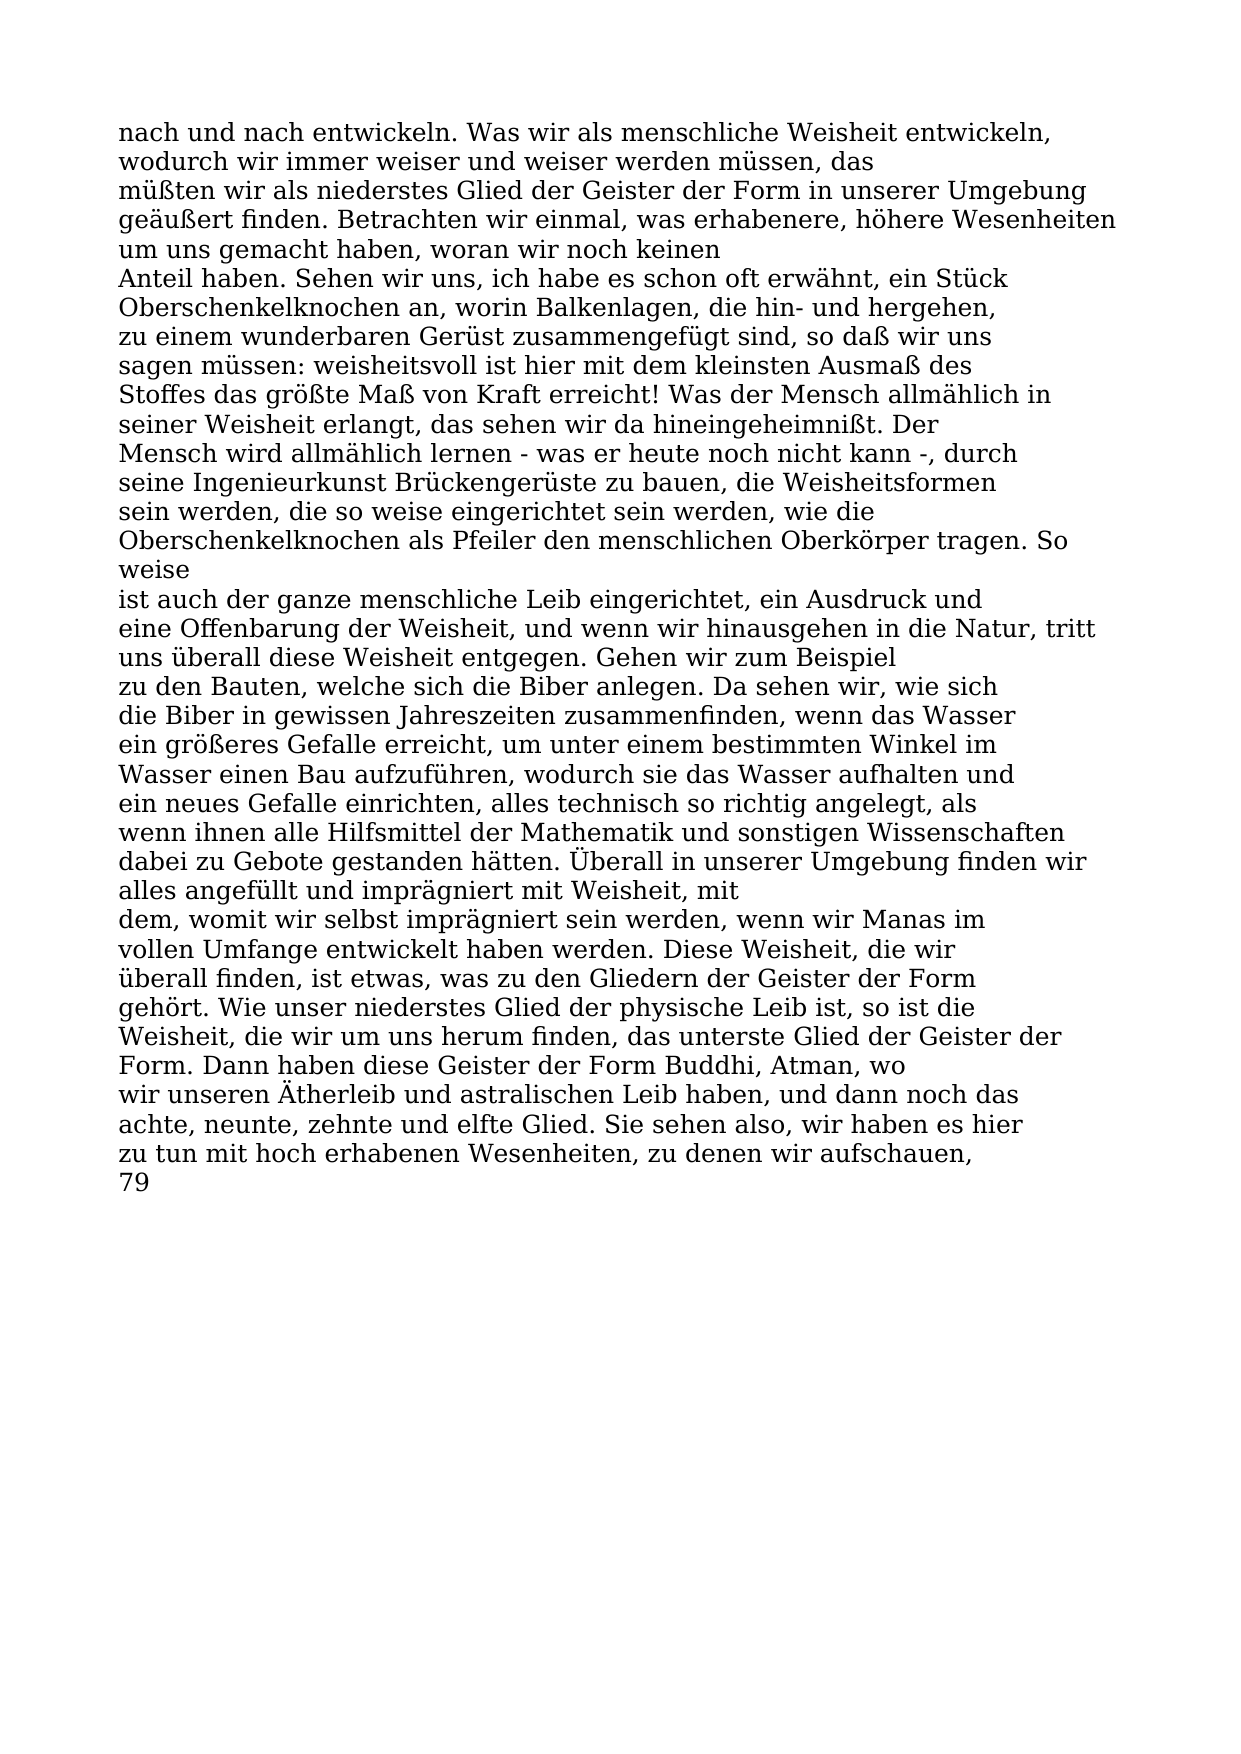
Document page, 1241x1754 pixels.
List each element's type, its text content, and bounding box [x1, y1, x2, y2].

text Weisheit, die wir um uns herum finden, das unterste Glied der Geister der Form. Dann haben diese Geister der Form Buddhi, Atman, wo [118, 1022, 1122, 1081]
text ein größeres Gefalle erreicht, um unter einem bestimmten Winkel im [118, 731, 1122, 760]
text dem, womit wir selbst imprägniert sein werden, wenn wir Manas im [118, 906, 1122, 935]
text zu tun mit hoch erhabenen Wesenheiten, zu denen wir aufschauen, [118, 1139, 1122, 1168]
text wir unseren Ätherleib und astralischen Leib haben, und dann noch das [118, 1081, 1122, 1110]
text vollen Umfange entwickelt haben werden. Diese Weisheit, die wir [118, 935, 1122, 964]
text überall finden, ist etwas, was zu den Gliedern der Geister der Form [118, 964, 1122, 993]
text eine Offenbarung der Weisheit, und wenn wir hinausgehen in die Natur, tritt uns überall diese Weisheit entgegen. Gehen wir zum Beispiel [118, 614, 1122, 672]
text 79 [118, 1168, 1122, 1197]
text seine Ingenieurkunst Brückengerüste zu bauen, die Weisheitsformen [118, 468, 1122, 497]
text achte, neunte, zehnte und elfte Glied. Sie sehen also, wir haben es hier [118, 1110, 1122, 1139]
text Mensch wird allmählich lernen - was er heute noch nicht kann -, durch [118, 439, 1122, 468]
text die Biber in gewissen Jahreszeiten zusammenfinden, wenn das Wasser [118, 701, 1122, 731]
text gehört. Wie unser niederstes Glied der physische Leib ist, so ist die [118, 993, 1122, 1022]
text zu den Bauten, welche sich die Biber anlegen. Da sehen wir, wie sich [118, 672, 1122, 701]
text Oberschenkelknochen an, worin Balkenlagen, die hin- und hergehen, [118, 293, 1122, 322]
text Stoffes das größte Maß von Kraft erreicht! Was der Mensch allmählich in seiner Weisheit erlangt, das sehen wir da hineingeheimnißt. Der [118, 381, 1122, 439]
text sagen müssen: weisheitsvoll ist hier mit dem kleinsten Ausmaß des [118, 351, 1122, 381]
text müßten wir als niederstes Glied der Geister der Form in unserer Umgebung geäußert finden. Betrachten wir einmal, was erhabenere, höhere Wesenheiten um uns gemacht haben, woran wir noch keinen [118, 176, 1122, 264]
text wenn ihnen alle Hilfsmittel der Mathematik und sonstigen Wissenschaften dabei zu Gebote gestanden hätten. Überall in unserer Umgebung finden wir alles angefüllt und imprägniert mit Weisheit, mit [118, 818, 1122, 906]
text ein neues Gefalle einrichten, alles technisch so richtig angelegt, als [118, 789, 1122, 818]
text sein werden, die so weise eingerichtet sein werden, wie die Oberschenkelknochen als Pfeiler den menschlichen Oberkörper tragen. So weise [118, 497, 1122, 585]
text zu einem wunderbaren Gerüst zusammengefügt sind, so daß wir uns [118, 322, 1122, 351]
text ist auch der ganze menschliche Leib eingerichtet, ein Ausdruck und [118, 585, 1122, 614]
text nach und nach entwickeln. Was wir als menschliche Weisheit entwickeln, wodurch wir immer weiser und weiser werden müssen, das [118, 118, 1122, 176]
text Wasser einen Bau aufzuführen, wodurch sie das Wasser aufhalten und [118, 760, 1122, 789]
text Anteil haben. Sehen wir uns, ich habe es schon oft erwähnt, ein Stück [118, 264, 1122, 293]
